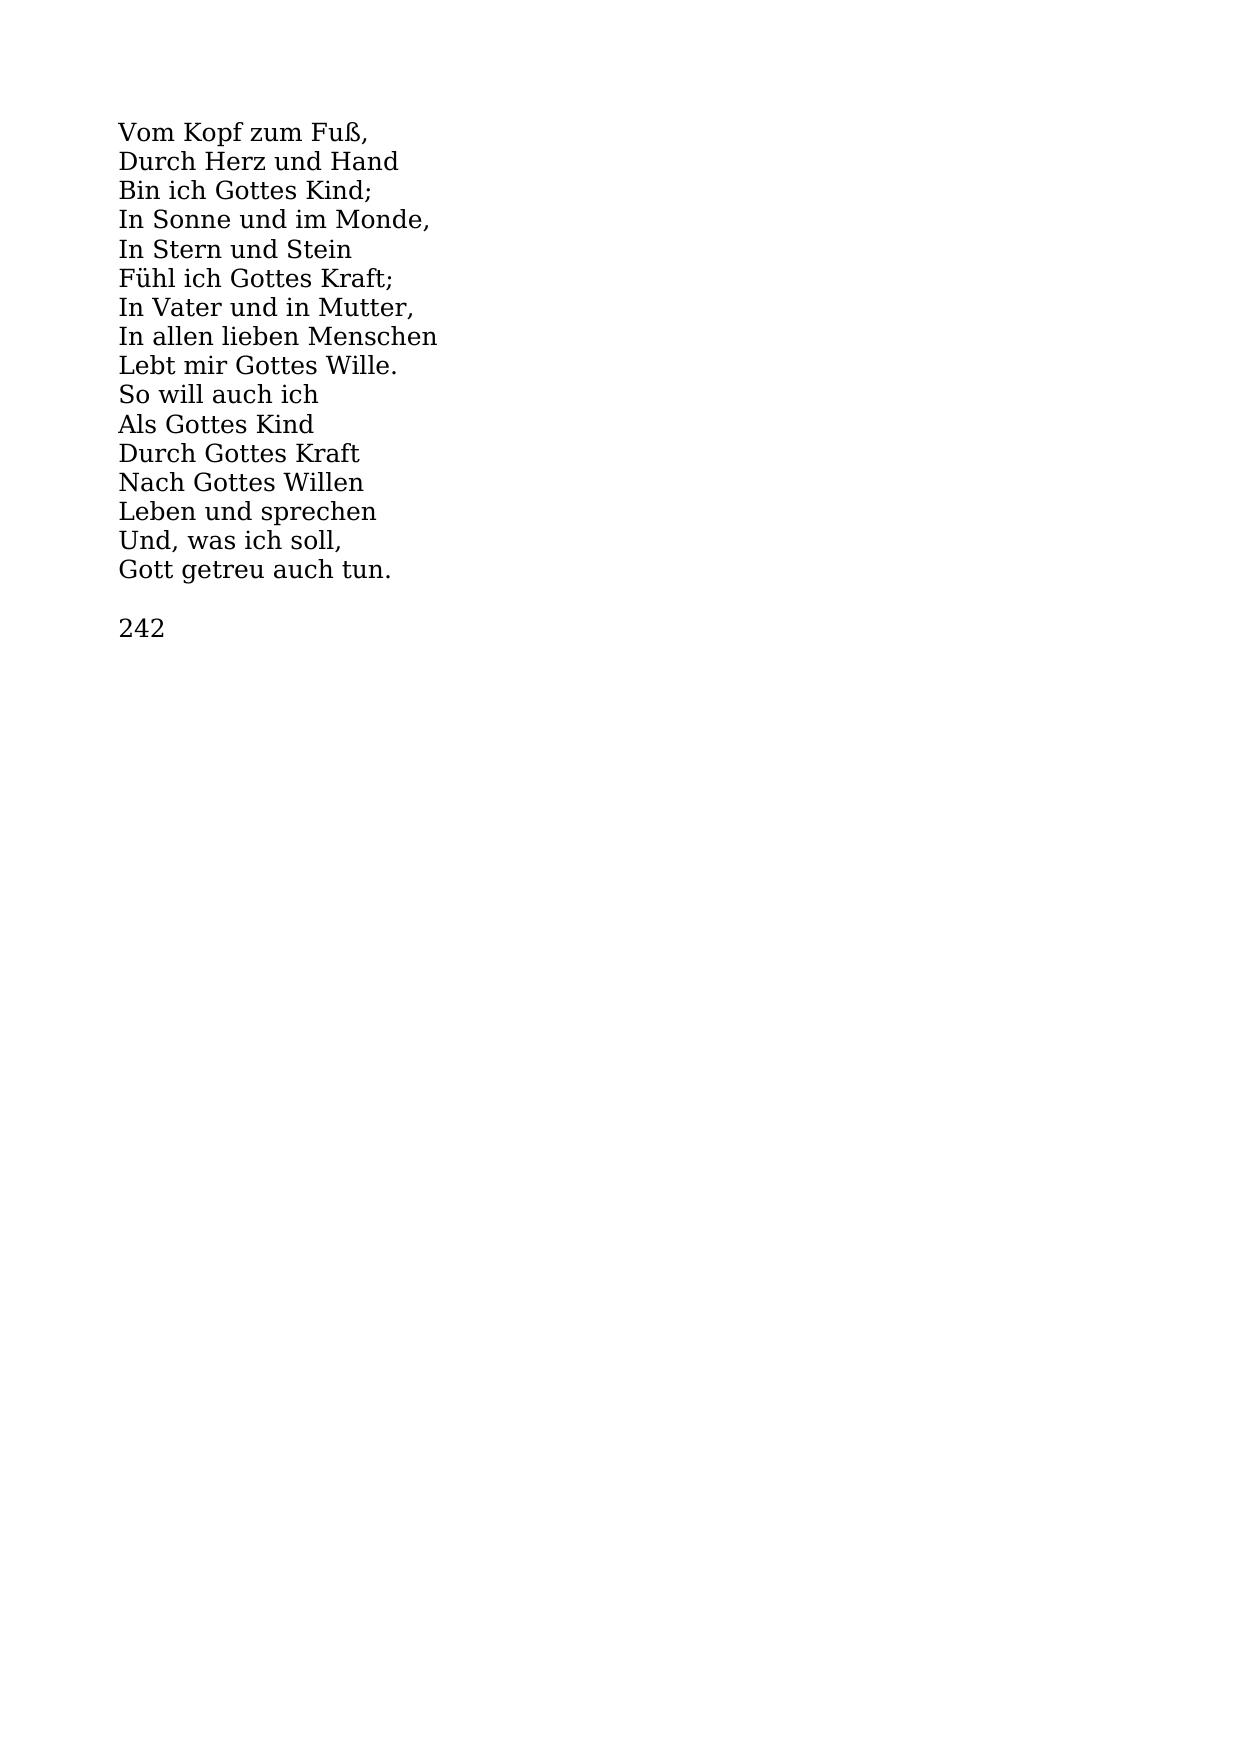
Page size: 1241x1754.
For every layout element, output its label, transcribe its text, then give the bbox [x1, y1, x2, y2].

text Und, was ich soll, [118, 526, 1122, 556]
text So will auch ich [118, 381, 1122, 410]
text Nach Gottes Willen [118, 468, 1122, 497]
text Vom Kopf zum Fuß, [118, 118, 1122, 147]
text Lebt mir Gottes Wille. [118, 351, 1122, 381]
text Gott getreu auch tun. [118, 556, 1122, 585]
text Durch Herz und Hand [118, 147, 1122, 176]
text In Sonne und im Monde, [118, 206, 1122, 235]
text Fühl ich Gottes Kraft; [118, 264, 1122, 293]
text Bin ich Gottes Kind; [118, 176, 1122, 206]
text Durch Gottes Kraft [118, 439, 1122, 468]
text Leben und sprechen [118, 497, 1122, 526]
text In allen lieben Menschen [118, 322, 1122, 351]
text In Vater und in Mutter, [118, 293, 1122, 322]
text Als Gottes Kind [118, 410, 1122, 439]
text 242 [118, 614, 1122, 643]
text In Stern und Stein [118, 235, 1122, 264]
